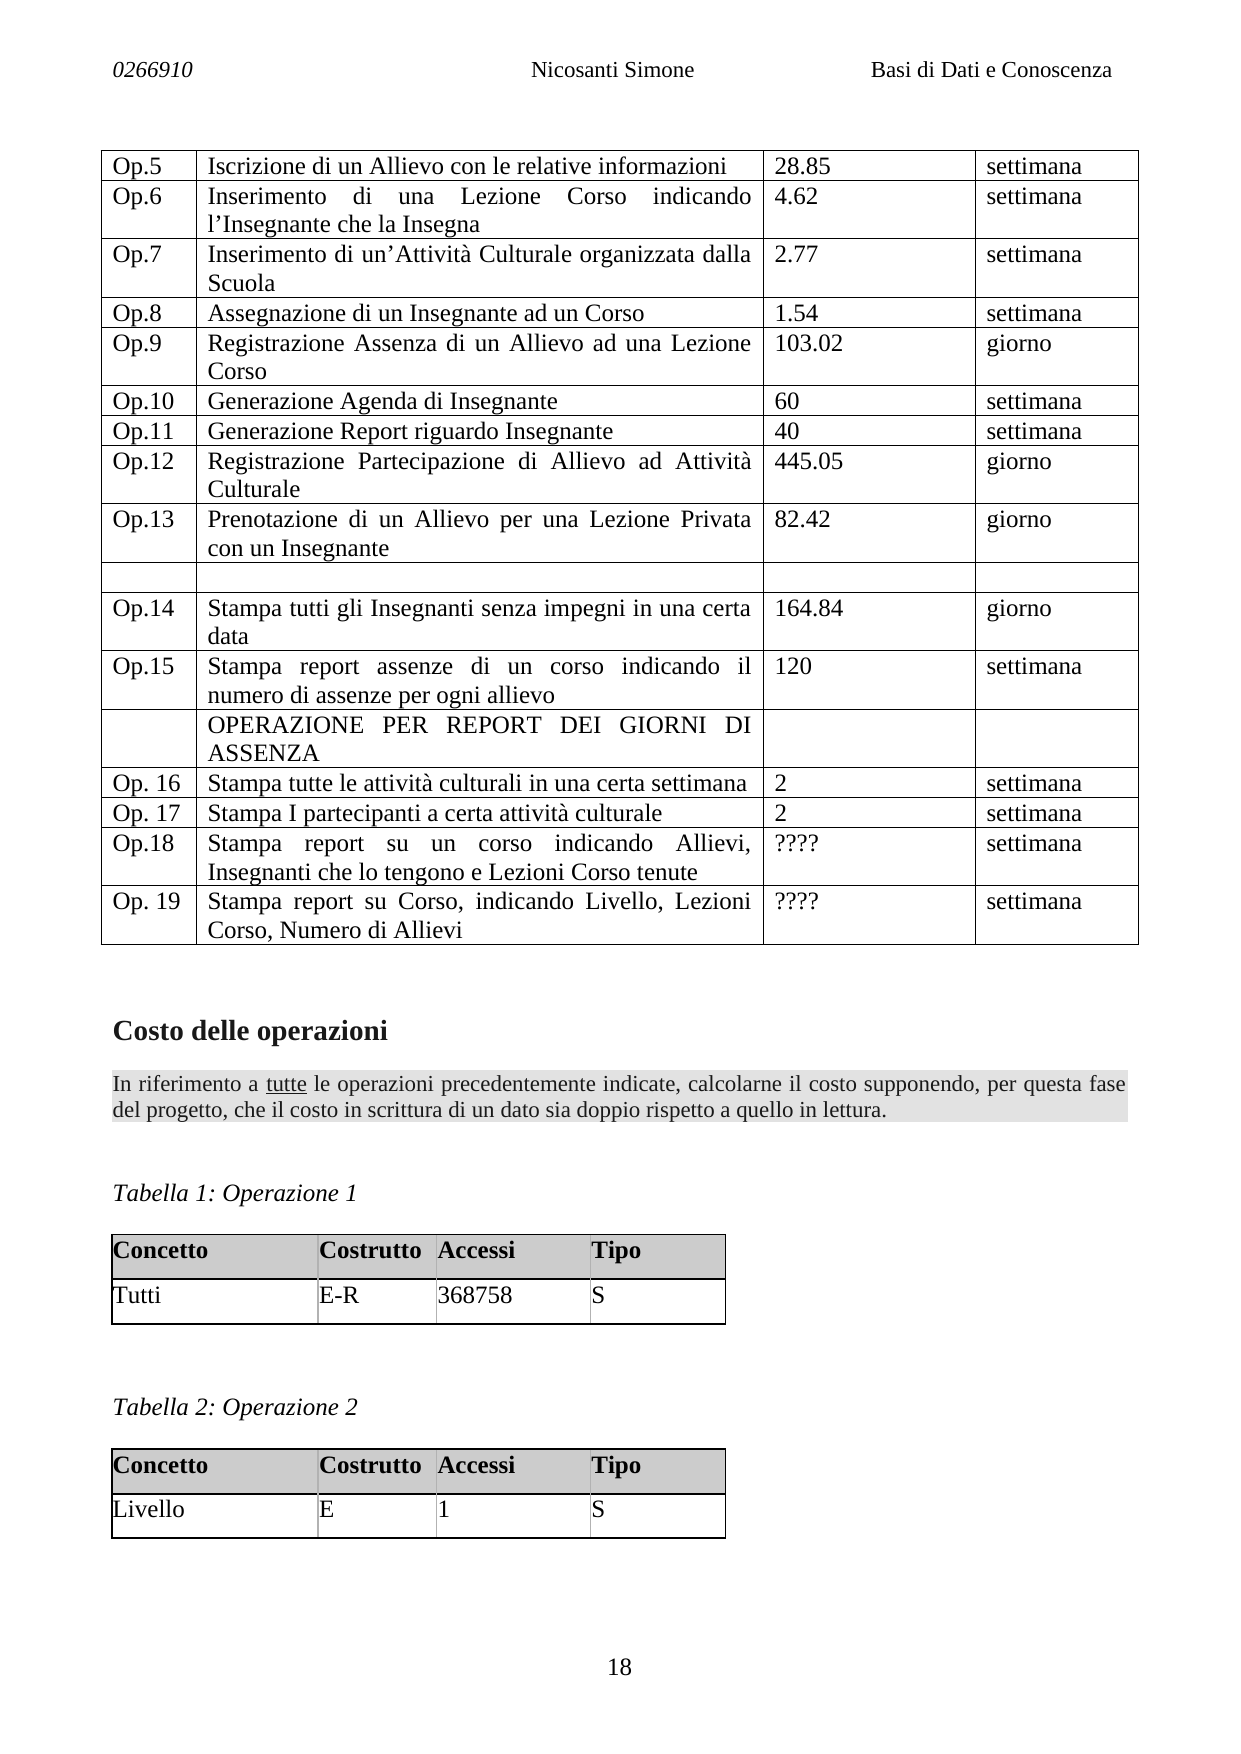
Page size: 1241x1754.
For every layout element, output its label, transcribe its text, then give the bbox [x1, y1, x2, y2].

table_cell Stampa tutte le attività culturali in una certa settimana [197, 768, 763, 797]
table_cell settimana [976, 886, 1138, 944]
table_cell S [591, 1280, 725, 1323]
table_cell 1 [437, 1495, 590, 1537]
table_cell settimana [976, 416, 1138, 445]
table_header Accessi [437, 1235, 590, 1278]
table_cell Op.11 [102, 416, 196, 445]
table_cell Inserimento di una Lezione Corso indicando l’Insegnante che la Insegna [197, 181, 763, 238]
table_cell [764, 563, 975, 592]
table_cell Inserimento di un’Attività Culturale organizzata dalla Scuola [197, 239, 763, 297]
table_cell settimana [976, 651, 1138, 709]
table_cell [976, 563, 1138, 592]
table_cell OPERAZIONE PER REPORT DEI GIORNI DI ASSENZA [197, 710, 763, 767]
table_cell Op.9 [102, 328, 196, 385]
table_cell 2 [764, 768, 975, 797]
table_cell 120 [764, 651, 975, 709]
table_cell Op.6 [102, 181, 196, 238]
table_cell Op. 16 [102, 768, 196, 797]
table_header Tipo [591, 1450, 725, 1493]
table_cell 2 [764, 798, 975, 827]
table_cell Op. 19 [102, 886, 196, 944]
table_cell Op.14 [102, 593, 196, 650]
table_cell settimana [976, 798, 1138, 827]
table_cell Op.7 [102, 239, 196, 297]
table_header Accessi [437, 1450, 590, 1493]
table_cell Stampa report assenze di un corso indicando il numero di assenze per ogni allievo [197, 651, 763, 709]
table_cell 445,05 [764, 446, 975, 503]
table_cell Registrazione Assenza di un Allievo ad una Lezione Corso [197, 328, 763, 385]
table_cell 103,02 [764, 328, 975, 385]
table_cell 60 [764, 386, 975, 415]
table_cell ???? [764, 828, 975, 885]
table_cell Registrazione Partecipazione di Allievo ad Attività Culturale [197, 446, 763, 503]
table_cell 4,62 [764, 181, 975, 238]
table_cell [976, 710, 1138, 767]
table_cell Op.5 [102, 151, 196, 180]
table_cell giorno [976, 446, 1138, 503]
table_cell settimana [976, 386, 1138, 415]
table_cell [764, 710, 975, 767]
table_cell Op.12 [102, 446, 196, 503]
table_header Concetto [113, 1235, 317, 1278]
text In riferimento a tutte le operazioni precedentemente indicate, calcolarne il costo supponendo, per questa fase del progetto, che il costo in scrittura di un dato sia doppio rispetto a quello in lettura. [112, 1070, 1128, 1122]
table_header Concetto [113, 1450, 317, 1493]
table_cell settimana [976, 151, 1138, 180]
table_cell Op.10 [102, 386, 196, 415]
table_cell [197, 563, 763, 592]
table_cell 1,54 [764, 298, 975, 327]
table_cell Iscrizione di un Allievo con le relative informazioni [197, 151, 763, 180]
table_cell Op. 17 [102, 798, 196, 827]
table_cell giorno [976, 328, 1138, 385]
table_cell 368758 [437, 1280, 590, 1323]
subtitle Costo delle operazioni [112, 1013, 1128, 1047]
table_cell giorno [976, 593, 1138, 650]
table_cell settimana [976, 298, 1138, 327]
table_cell [102, 710, 196, 767]
text Tabella 1: Operazione 1 [112, 1178, 1128, 1207]
table_cell Assegnazione di un Insegnante ad un Corso [197, 298, 763, 327]
table_cell E-R [319, 1280, 436, 1323]
table_cell 164,84 [764, 593, 975, 650]
table_cell 28,85 [764, 151, 975, 180]
table_cell E [319, 1495, 436, 1537]
table_cell Prenotazione di un Allievo per una Lezione Privata con un Insegnante [197, 504, 763, 562]
table_cell ???? [764, 886, 975, 944]
table_header Costrutto [319, 1450, 436, 1493]
table_cell Generazione Report riguardo Insegnante [197, 416, 763, 445]
table_cell Op.15 [102, 651, 196, 709]
table_header Tipo [591, 1235, 725, 1278]
table_cell Livello [113, 1495, 317, 1537]
table_cell Generazione Agenda di Insegnante [197, 386, 763, 415]
table_cell settimana [976, 181, 1138, 238]
table_cell [102, 563, 196, 592]
table_cell Stampa report su Corso, indicando Livello, Lezioni Corso, Numero di Allievi [197, 886, 763, 944]
table_cell 2,77 [764, 239, 975, 297]
table_cell settimana [976, 768, 1138, 797]
table_cell settimana [976, 239, 1138, 297]
table_cell Op.8 [102, 298, 196, 327]
table_cell 82,42 [764, 504, 975, 562]
table_header Costrutto [319, 1235, 436, 1278]
table_cell Op.13 [102, 504, 196, 562]
table_cell settimana [976, 828, 1138, 885]
table_cell Stampa report su un corso indicando Allievi, Insegnanti che lo tengono e Lezioni Corso tenute [197, 828, 763, 885]
table_cell giorno [976, 504, 1138, 562]
table_cell Tutti [113, 1280, 317, 1323]
text Tabella 2: Operazione 2 [112, 1392, 1128, 1421]
table_cell Stampa I partecipanti a certa attività culturale [197, 798, 763, 827]
table_cell Stampa tutti gli Insegnanti senza impegni in una certa data [197, 593, 763, 650]
table_cell S [591, 1495, 725, 1537]
table_cell Op.18 [102, 828, 196, 885]
table_cell 40 [764, 416, 975, 445]
